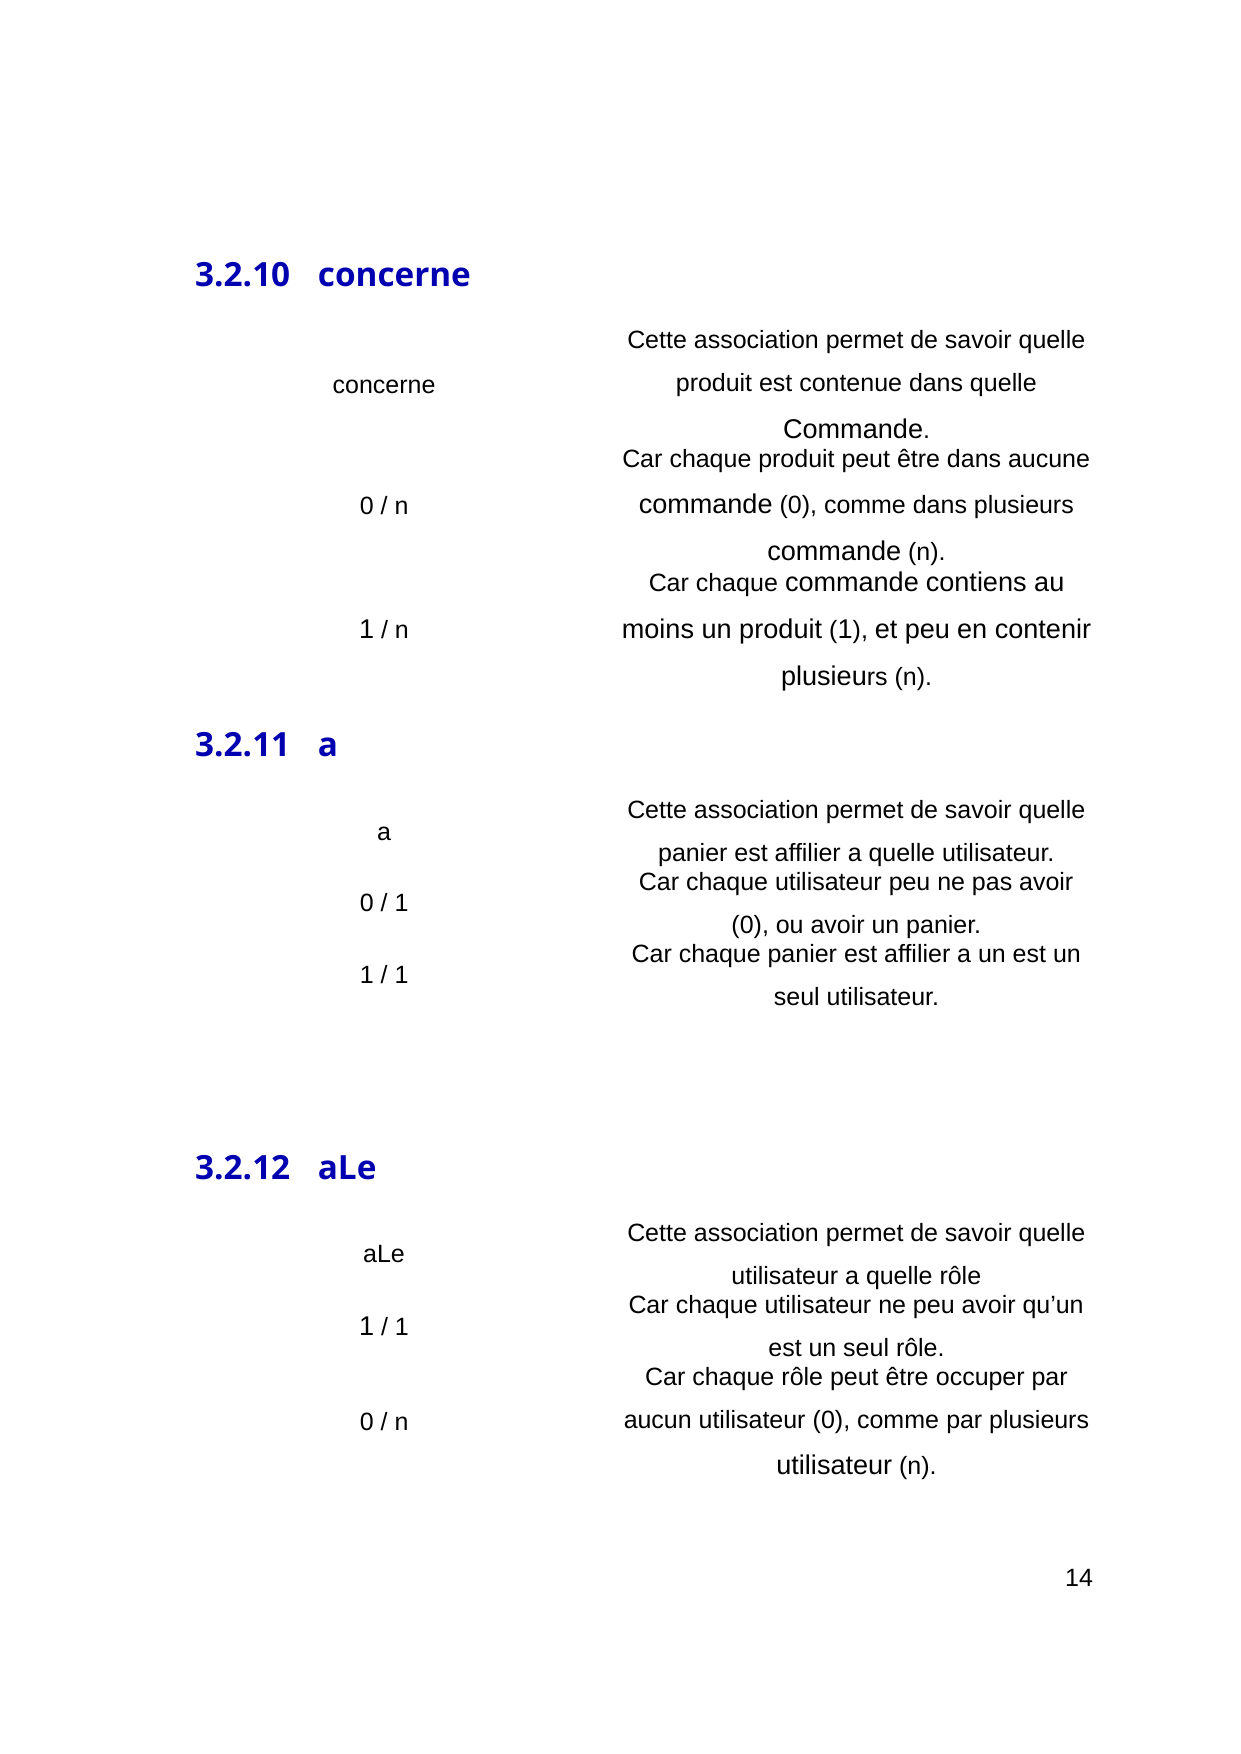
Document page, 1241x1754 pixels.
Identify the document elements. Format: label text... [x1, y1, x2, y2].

table_header Cette association permet de savoir quelle panier est affilier a quelle utilisateur. [620, 795, 1093, 867]
table_header concerne [148, 325, 620, 444]
table_cell 1 / 1 [148, 939, 620, 1011]
table_header Cette association permet de savoir quelle utilisateur a quelle rôle [620, 1218, 1093, 1289]
table_cell 1 / n [148, 566, 620, 691]
table_header aLe [148, 1218, 620, 1289]
table_cell Car chaque panier est affilier a un est un seul utilisateur. [620, 939, 1093, 1011]
subtitle concerne [148, 251, 1093, 297]
table_cell Car chaque commande contiens au moins un produit (1), et peu en contenir plusieurs (n). [620, 566, 1093, 691]
subtitle aLe [148, 1144, 1093, 1189]
table_cell 0 / n [148, 1361, 620, 1480]
subtitle a [148, 721, 1093, 766]
table_cell Car chaque utilisateur peu ne pas avoir (0), ou avoir un panier. [620, 867, 1093, 939]
table_cell Car chaque rôle peut être occuper par aucun utilisateur (0), comme par plusieurs utilisateur (n). [620, 1361, 1093, 1480]
table_cell Car chaque utilisateur ne peu avoir qu’un est un seul rôle. [620, 1290, 1093, 1361]
table_cell Car chaque produit peut être dans aucune commande (0), comme dans plusieurs commande (n). [620, 444, 1093, 566]
table_header Cette association permet de savoir quelle produit est contenue dans quelle Commande. [620, 325, 1093, 444]
table_cell 1 / 1 [148, 1290, 620, 1361]
table_cell 0 / 1 [148, 867, 620, 939]
table_cell 0 / n [148, 444, 620, 566]
table_header a [148, 795, 620, 867]
